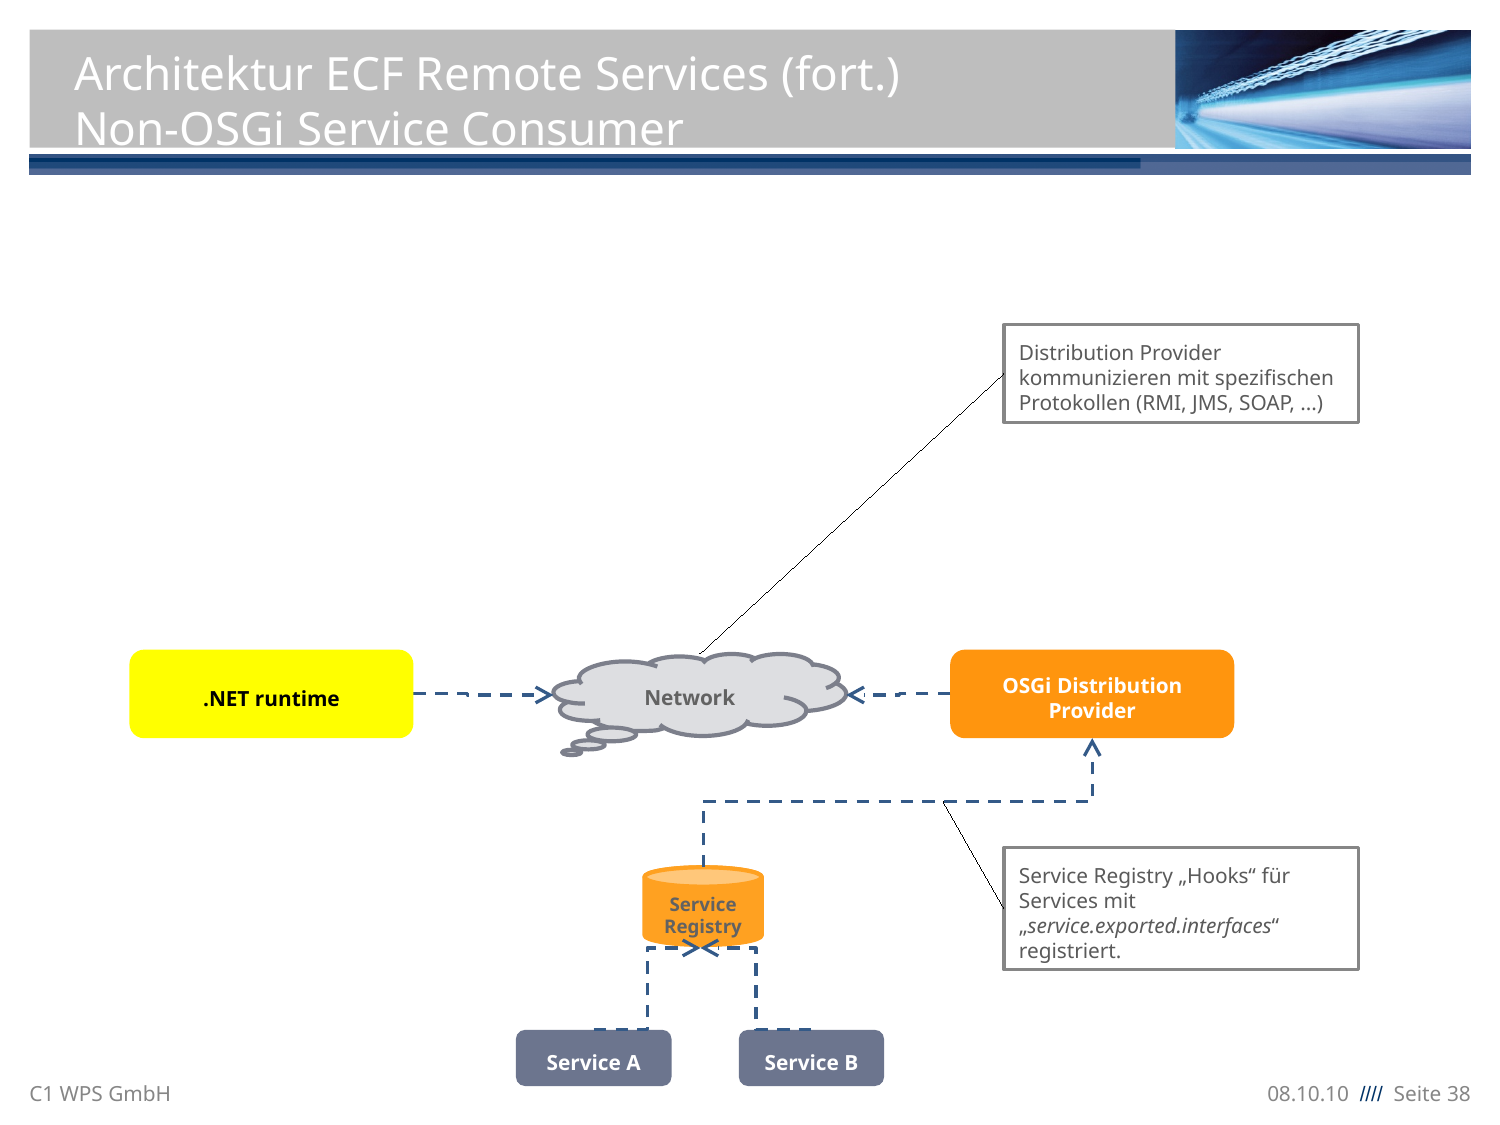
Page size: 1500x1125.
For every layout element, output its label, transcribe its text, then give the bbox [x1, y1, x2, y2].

text_box OSGi Distribution Provider [950, 649, 1235, 739]
text_box Service Registry „Hooks“ für Services mit „service.exported.interfaces“ registriert. [1003, 847, 1358, 970]
text_box Service A [515, 1029, 672, 1087]
picture [1175, 30, 1471, 149]
title Architektur ECF Remote Services (fort.) Non-OSGi Service Consumer [29, 29, 1176, 148]
text_box Distribution Provider kommunizieren mit spezifischen Protokollen (RMI, JMS, SOAP, ...) [1003, 324, 1358, 422]
text_box Service B [738, 1029, 885, 1087]
text_box .NET runtime [129, 649, 414, 739]
picture [29, 154, 1471, 175]
text_box Network [562, 749, 582, 756]
text_box Network [553, 653, 847, 750]
text_box Service Registry [644, 878, 762, 945]
